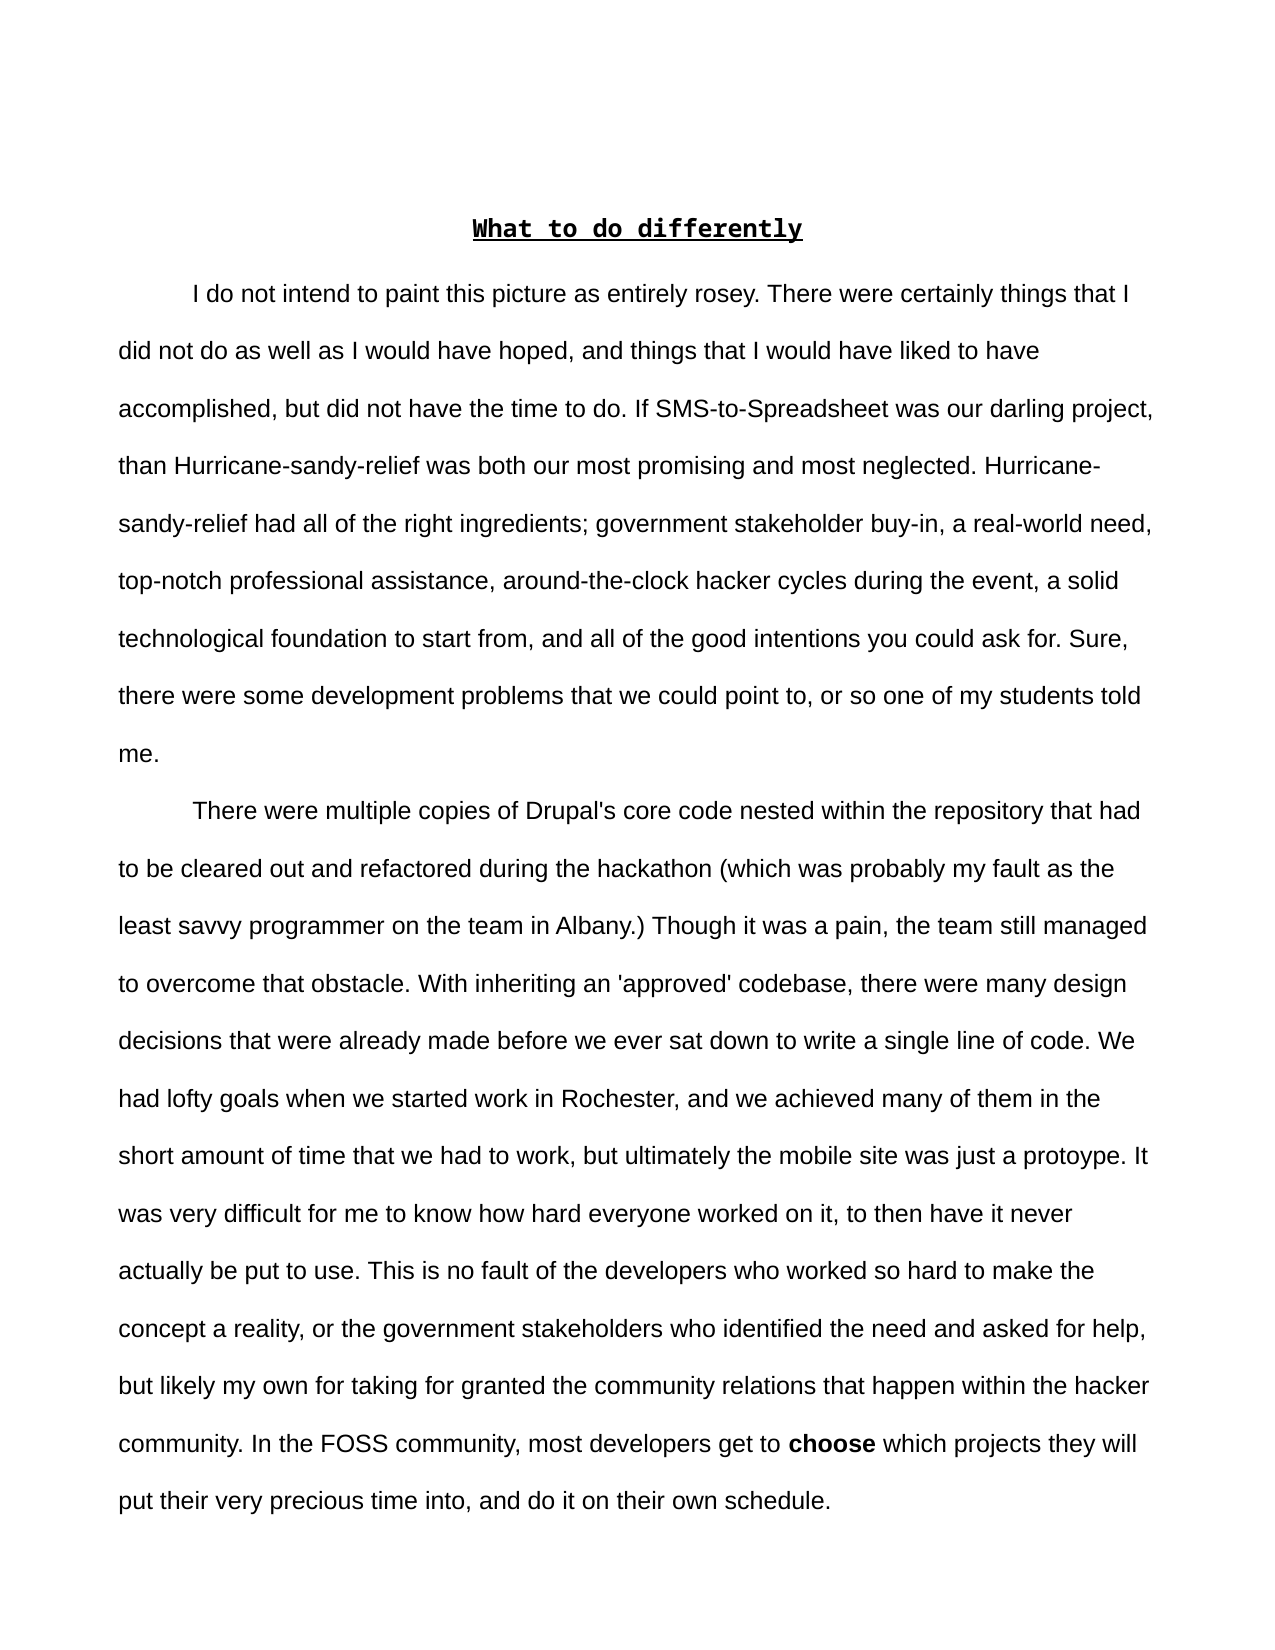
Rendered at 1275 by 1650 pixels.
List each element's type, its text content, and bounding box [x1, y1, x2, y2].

text There were multiple copies of Drupal's core code nested within the repository that had to be cleared out and refactored during the hackathon (which was probably my fault as the least savvy programmer on the team in Albany.) Though it was a pain, the team still managed to overcome that obstacle. With inheriting an 'approved' codebase, there were many design decisions that were already made before we ever sat down to write a single line of code. We had lofty goals when we started work in Rochester, and we achieved many of them in the short amount of time that we had to work, but ultimately the mobile site was just a protoype. It was very difficult for me to know how hard everyone worked on it, to then have it never actually be put to use. This is no fault of the developers who worked so hard to make the concept a reality, or the government stakeholders who identified the need and asked for help, but likely my own for taking for granted the community relations that happen within the hacker community. In the FOSS community, most developers get to choose which projects they will put their very precious time into, and do it on their own schedule. [118, 796, 1157, 1515]
text I do not intend to paint this picture as entirely rosey. There were certainly things that I did not do as well as I would have hoped, and things that I would have liked to have accomplished, but did not have the time to do. If SMS-to-Spreadsheet was our darling project, than Hurricane-sandy-relief was both our most promising and most neglected. Hurricane-sandy-relief had all of the right ingredients; government stakeholder buy-in, a real-world need, top-notch professional assistance, around-the-clock hacker cycles during the event, a solid technological foundation to start from, and all of the good intentions you could ask for. Sure, there were some development problems that we could point to, or so one of my students told me. [118, 278, 1157, 767]
text What to do differently [118, 210, 1157, 244]
